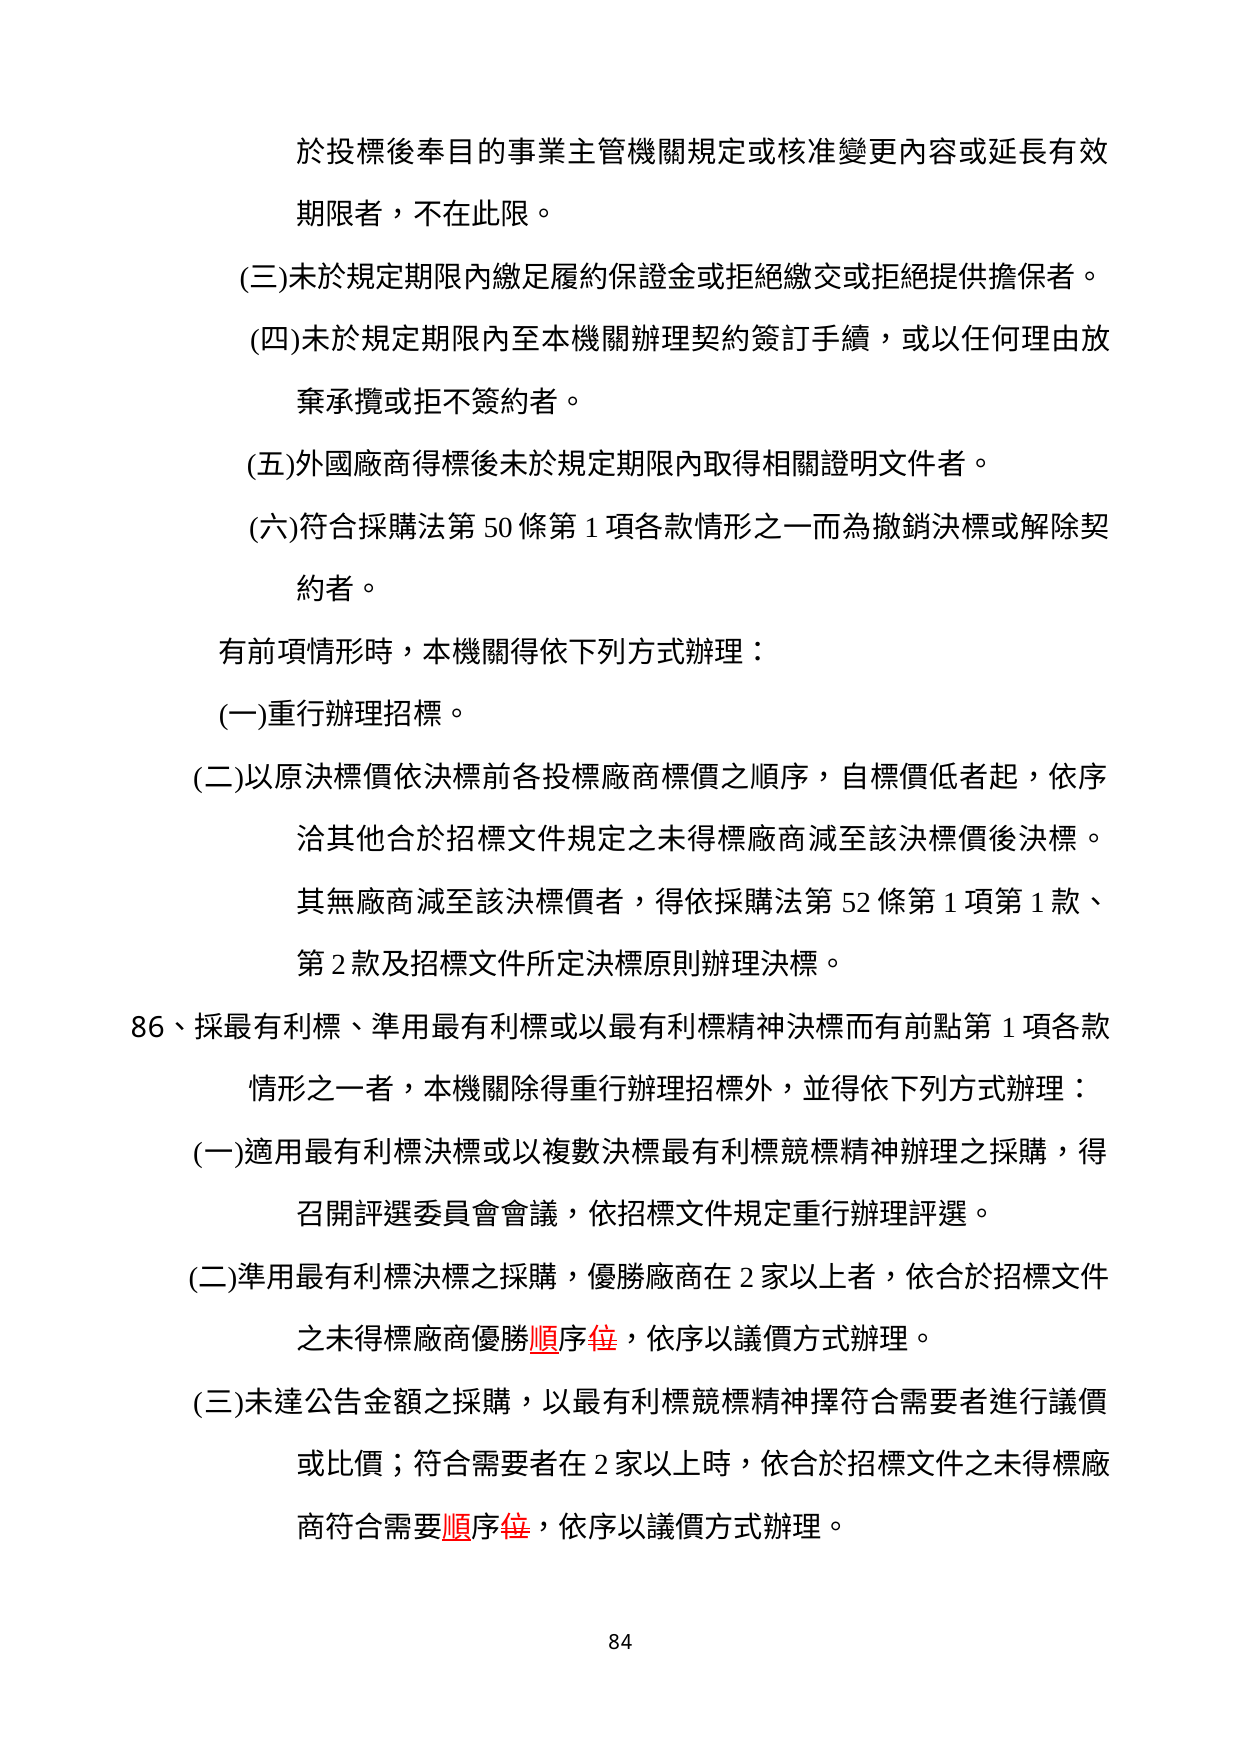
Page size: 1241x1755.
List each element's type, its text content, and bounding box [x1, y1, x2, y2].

text 於投標後奉目的事業主管機關規定或核准變更內容或延長有效期限者，不在此限。 [130, 108, 1110, 233]
text (一)適用最有利標決標或以複數決標最有利標競標精神辦理之採購，得召開評選委員會會議，依招標文件規定重行辦理評選。 [130, 1108, 1110, 1233]
text (四)未於規定期限內至本機關辦理契約簽訂手續，或以任何理由放棄承攬或拒不簽約者。 [130, 295, 1110, 420]
text 有前項情形時，本機關得依下列方式辦理： [189, 608, 1110, 670]
text (五)外國廠商得標後未於規定期限內取得相關證明文件者。 [130, 420, 1110, 483]
text (三)未達公告金額之採購，以最有利標競標精神擇符合需要者進行議價或比價；符合需要者在2家以上時，依合於招標文件之未得標廠商符合需要順序位，依序以議價方式辦理。 [130, 1358, 1110, 1545]
text (三)未於規定期限內繳足履約保證金或拒絕繳交或拒絕提供擔保者。 [130, 233, 1110, 295]
list 採最有利標、準用最有利標或以最有利標精神決標而有前點第1項各款情形之一者，本機關除得重行辦理招標外，並得依下列方式辦理： [130, 983, 1110, 1108]
text (二)準用最有利標決標之採購，優勝廠商在2家以上者，依合於招標文件之未得標廠商優勝順序位，依序以議價方式辦理。 [130, 1233, 1110, 1358]
text (六)符合採購法第50條第1項各款情形之一而為撤銷決標或解除契約者。 [130, 483, 1110, 608]
text (二)以原決標價依決標前各投標廠商標價之順序，自標價低者起，依序洽其他合於招標文件規定之未得標廠商減至該決標價後決標。其無廠商減至該決標價者，得依採購法第52條第1項第1款、第2款及招標文件所定決標原則辦理決標。 [130, 733, 1110, 983]
text (一)重行辦理招標。 [189, 670, 1110, 733]
